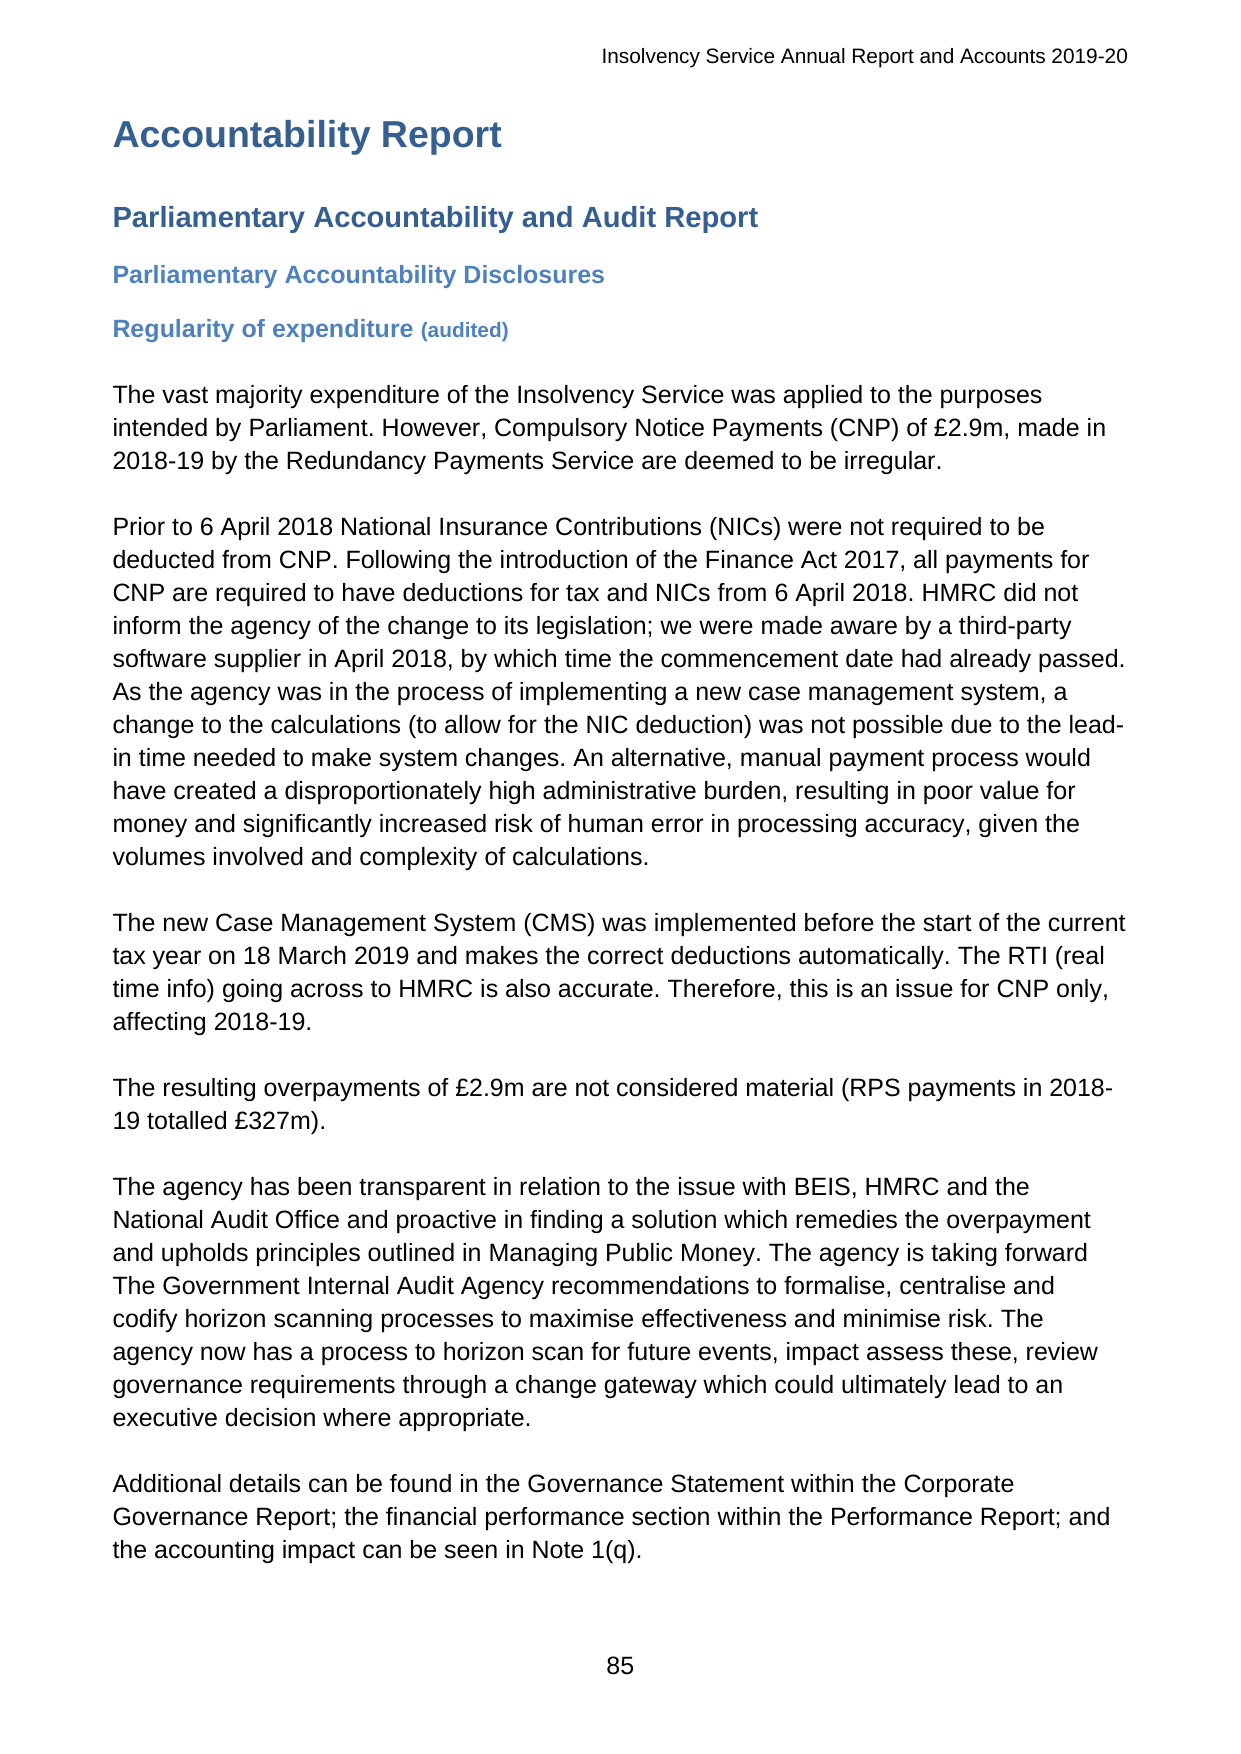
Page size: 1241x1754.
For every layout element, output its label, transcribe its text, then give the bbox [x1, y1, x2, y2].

text The agency has been transparent in relation to the issue with BEIS, HMRC and the National Audit Office and proactive in finding a solution which remedies the overpayment and upholds principles outlined in Managing Public Money. The agency is taking forward The Government Internal Audit Agency recommendations to formalise, centralise and codify horizon scanning processes to maximise effectiveness and minimise risk. The agency now has a process to horizon scan for future events, impact assess these, review governance requirements through a change gateway which could ultimately lead to an executive decision where appropriate. [112, 1172, 1128, 1432]
subtitle Parliamentary Accountability Disclosures [112, 260, 1128, 288]
text The new Case Management System (CMS) was implemented before the start of the current tax year on 18 March 2019 and makes the correct deductions automatically. The RTI (real time info) going across to HMRC is also accurate. Therefore, this is an issue for CNP only, affecting 2018-19. [112, 908, 1128, 1036]
text The resulting overpayments of £2.9m are not considered material (RPS payments in 2018-19 totalled £327m). [112, 1073, 1128, 1135]
text The vast majority expenditure of the Insolvency Service was applied to the purposes intended by Parliament. However, Compulsory Notice Payments (CNP) of £2.9m, made in 2018-19 by the Redundancy Payments Service are deemed to be irregular. [112, 379, 1128, 474]
subtitle Accountability Report [112, 112, 1128, 155]
subtitle Parliamentary Accountability and Audit Report [112, 200, 1128, 234]
subtitle Regularity of expenditure (audited) [112, 313, 1128, 342]
text Additional details can be found in the Governance Statement within the Corporate Governance Report; the financial performance section within the Performance Report; and the accounting impact can be seen in Note 1(q). [112, 1469, 1128, 1564]
text Prior to 6 April 2018 National Insurance Contributions (NICs) were not required to be deducted from CNP. Following the introduction of the Finance Act 2017, all payments for CNP are required to have deductions for tax and NICs from 6 April 2018. HMRC did not inform the agency of the change to its legislation; we were made aware by a third-party software supplier in April 2018, by which time the commencement date had already passed. As the agency was in the process of implementing a new case management system, a change to the calculations (to allow for the NIC deduction) was not possible due to the lead-in time needed to make system changes. An alternative, manual payment process would have created a disproportionately high administrative burden, resulting in poor value for money and significantly increased risk of human error in processing accuracy, given the volumes involved and complexity of calculations. [112, 512, 1128, 871]
